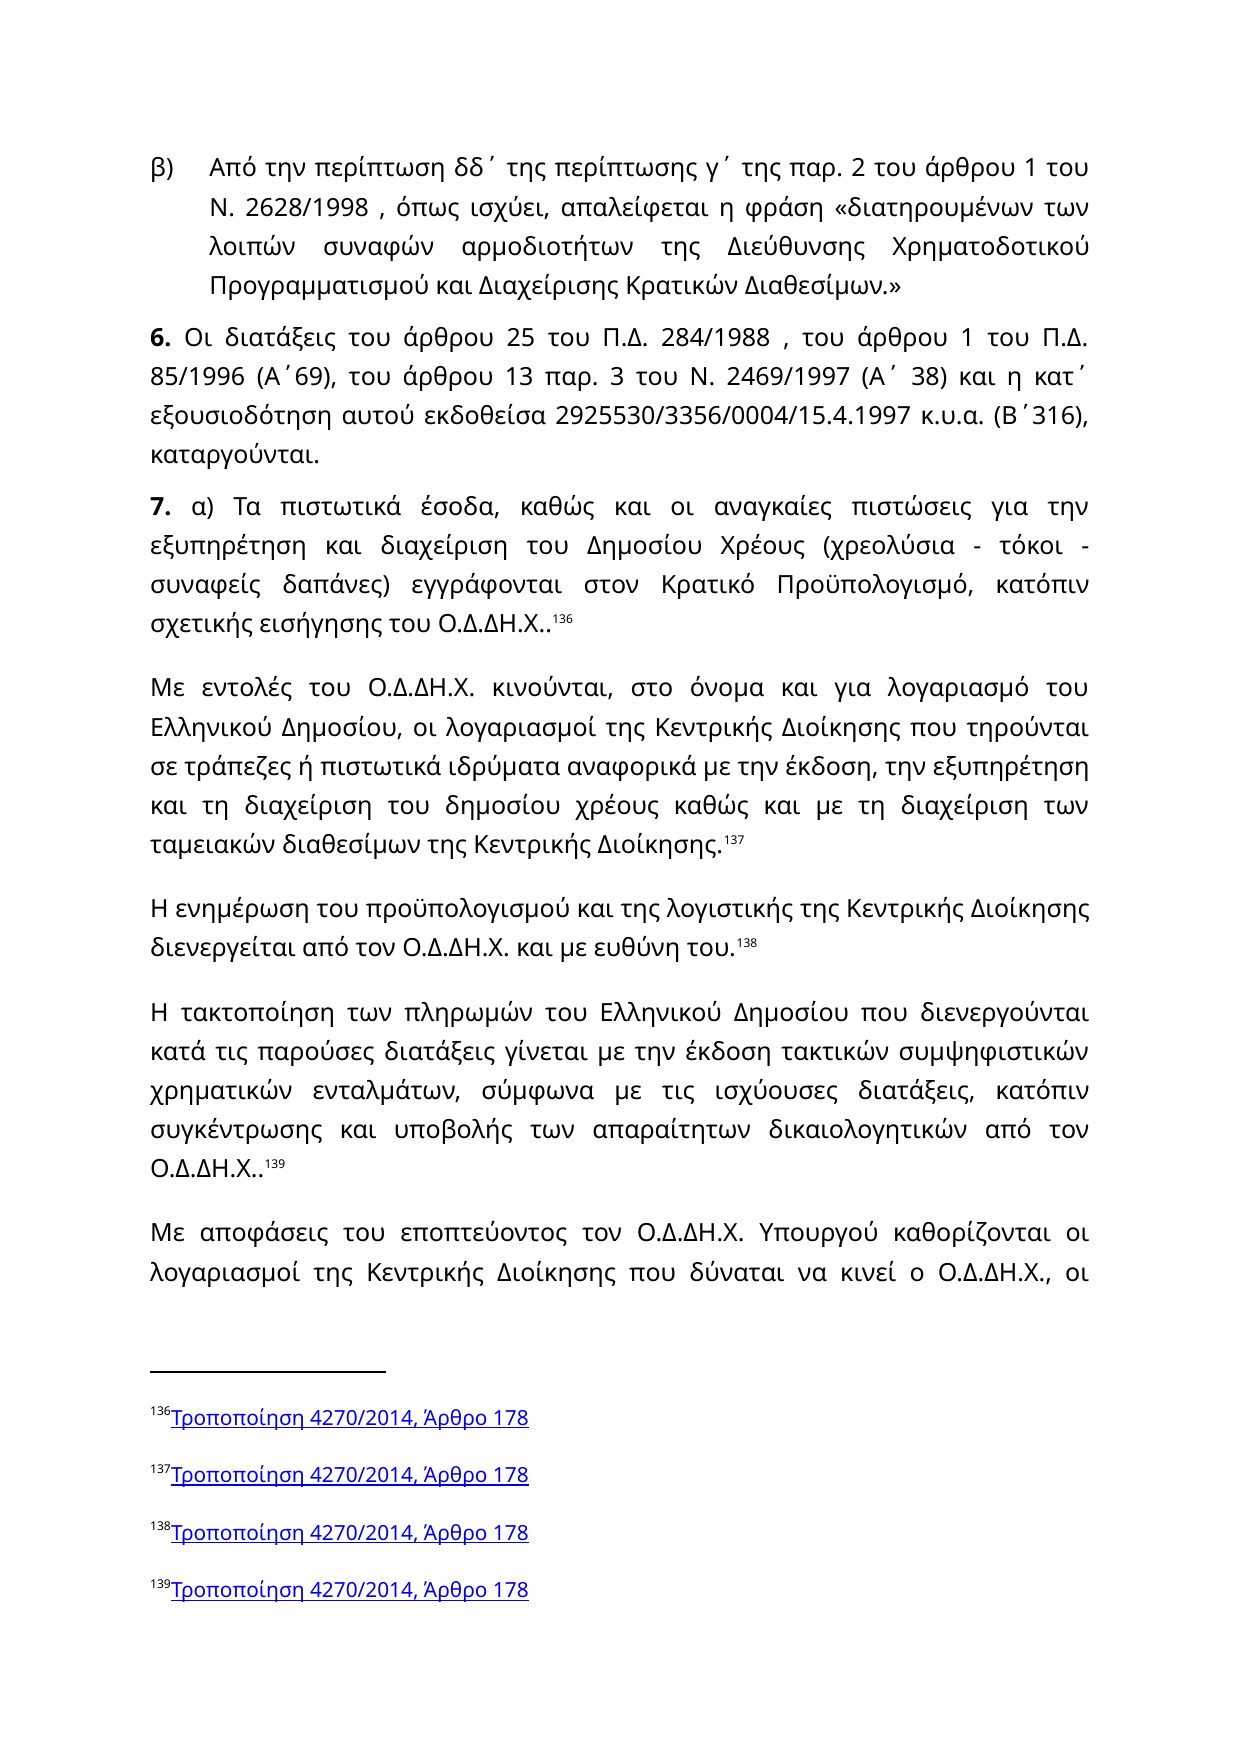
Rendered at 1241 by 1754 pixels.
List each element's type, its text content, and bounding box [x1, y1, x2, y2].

text Τροποποίηση 4270/2014, Άρθρο 178 [150, 1460, 1090, 1489]
text 6. Οι διατάξεις του άρθρου 25 του Π.Δ. 284/1988 , του άρθρου 1 του Π.Δ. 85/1996 (Α΄69), του άρθρου 13 παρ. 3 του Ν. 2469/1997 (Α΄ 38) και η κατ΄ εξουσιοδότηση αυτού εκδοθείσα 2925530/3356/0004/15.4.1997 κ.υ.α. (Β΄316), καταργούνται. [150, 319, 1090, 471]
text Με αποφάσεις του εποπτεύοντος τον Ο.Δ.ΔΗ.Χ. Υπουργού καθορίζονται οι λογαριασμοί της Κεντρικής Διοίκησης που δύναται να κινεί ο Ο.Δ.ΔΗ.Χ., οι [150, 1215, 1090, 1288]
text 7. α) Τα πιστωτικά έσοδα, καθώς και οι αναγκαίες πιστώσεις για την εξυπηρέτηση και διαχείριση του Δημοσίου Χρέους (χρεολύσια - τόκοι - συναφείς δαπάνες) εγγράφονται στον Κρατικό Προϋπολογισμό, κατόπιν σχετικής εισήγησης του Ο.Δ.ΔΗ.Χ.. [150, 488, 1090, 640]
text Η ενημέρωση του προϋπολογισμού και της λογιστικής της Κεντρικής Διοίκησης διενεργείται από τον Ο.Δ.ΔΗ.Χ. και με ευθύνη του. [150, 891, 1090, 964]
list β) Από την περίπτωση δδ΄ της περίπτωσης γ΄ της παρ. 2 του άρθρου 1 του Ν. 2628/1998 , όπως ισχύει, απαλείφεται η φράση «διατηρουμένων των λοιπών συναφών αρμοδιοτήτων της Διεύθυνσης Χρηματοδοτικού Προγραμματισμού και Διαχείρισης Κρατικών Διαθεσίμων.» [150, 150, 1090, 302]
text Η τακτοποίηση των πληρωμών του Ελληνικού Δημοσίου που διενεργούνται κατά τις παρούσες διατάξεις γίνεται με την έκδοση τακτικών συμψηφιστικών χρηματικών ενταλμάτων, σύμφωνα με τις ισχύουσες διατάξεις, κατόπιν συγκέντρωσης και υποβολής των απαραίτητων δικαιολογητικών από τον Ο.Δ.ΔΗ.Χ.. [150, 994, 1090, 1185]
text Με εντολές του Ο.Δ.ΔΗ.Χ. κινούνται, στο όνομα και για λογαριασμό του Ελληνικού Δημοσίου, οι λογαριασμοί της Κεντρικής Διοίκησης που τηρούνται σε τράπεζες ή πιστωτικά ιδρύματα αναφορικά με την έκδοση, την εξυπηρέτηση και τη διαχείριση του δημοσίου χρέους καθώς και με τη διαχείριση των ταμειακών διαθεσίμων της Κεντρικής Διοίκησης. [150, 670, 1090, 861]
text Τροποποίηση 4270/2014, Άρθρο 178 [150, 1403, 1090, 1431]
text Τροποποίηση 4270/2014, Άρθρο 178 [150, 1518, 1090, 1546]
text Τροποποίηση 4270/2014, Άρθρο 178 [150, 1576, 1090, 1604]
